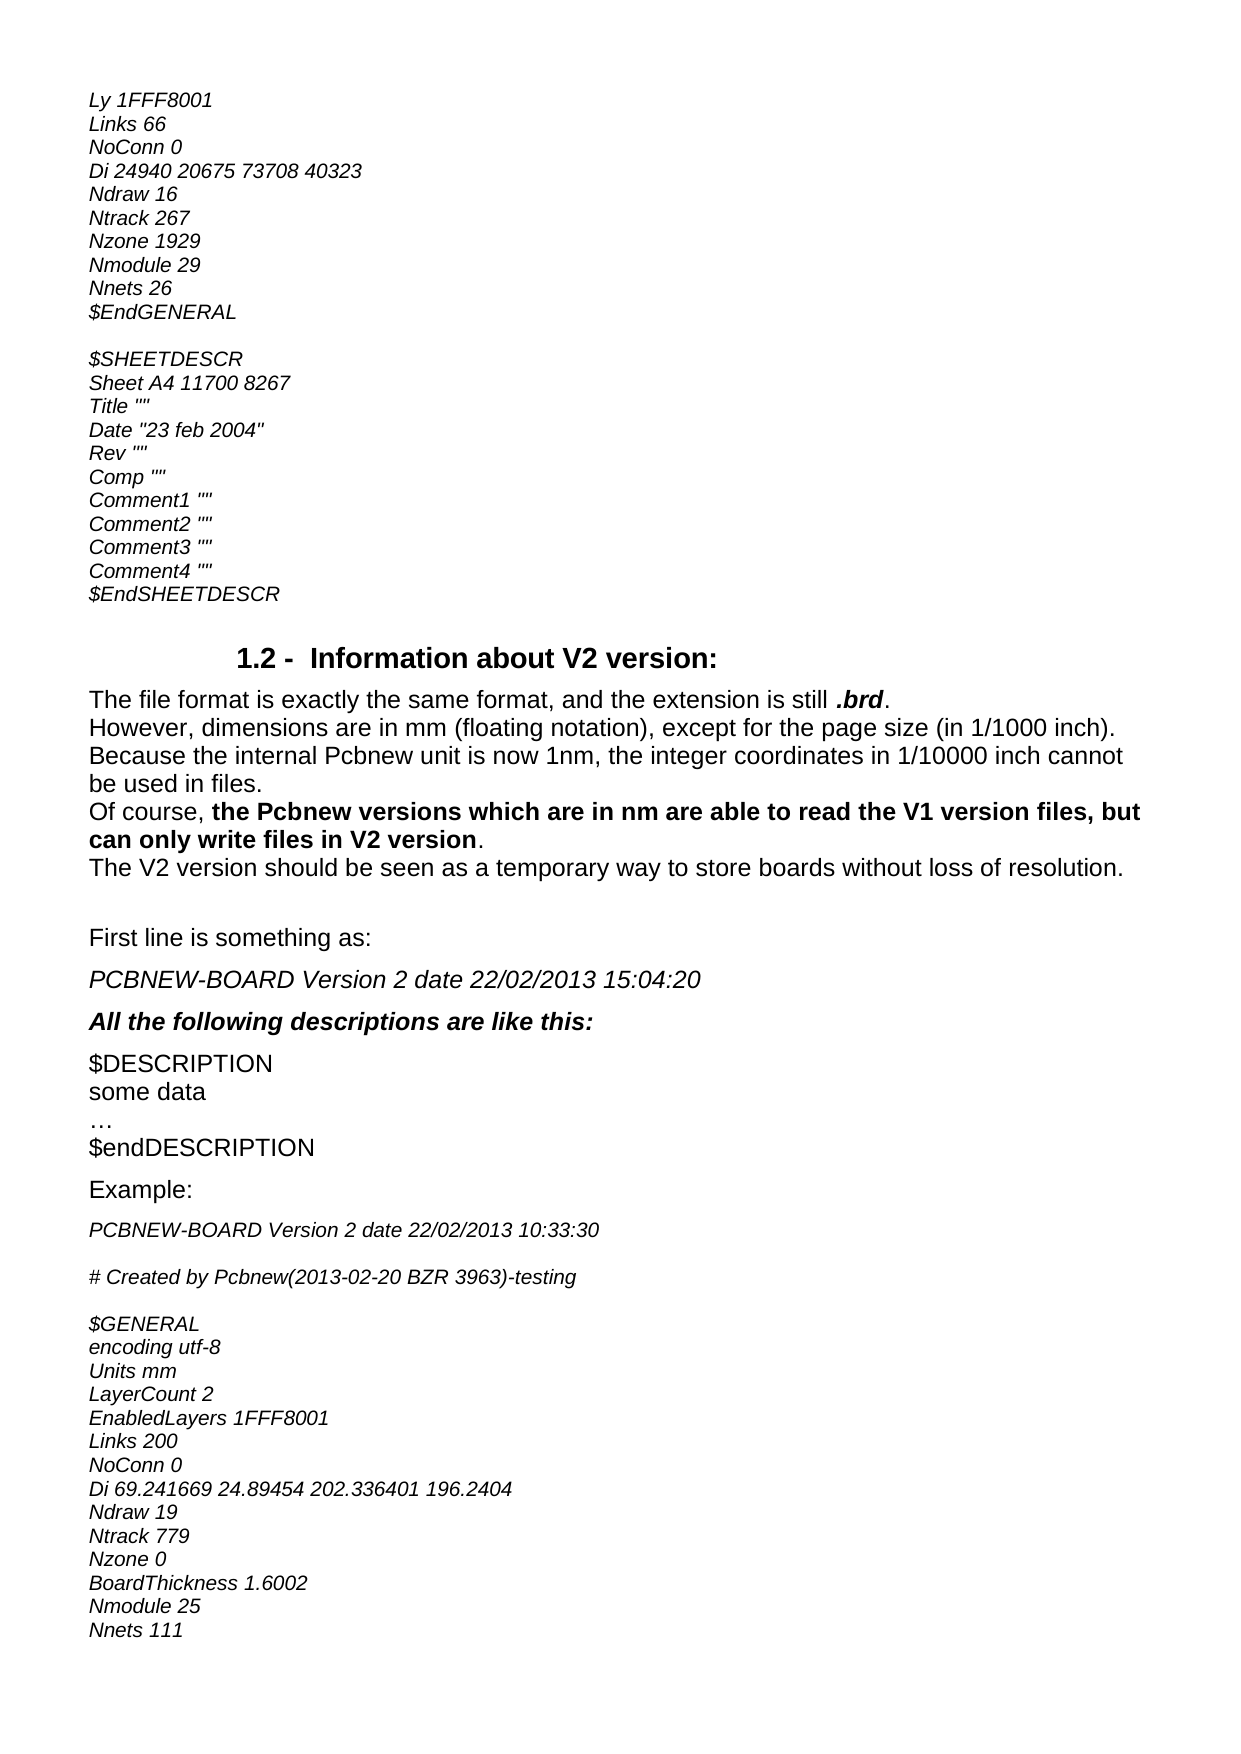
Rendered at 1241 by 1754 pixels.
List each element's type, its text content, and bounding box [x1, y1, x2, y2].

text All the following descriptions are like this: [88, 1008, 1152, 1036]
text $GENERAL [88, 1312, 1152, 1336]
subtitle Information about V2 version: [162, 642, 1152, 674]
text LayerCount 2 [88, 1383, 1152, 1406]
text Ly 1FFF8001 Links 66 NoConn 0 Di 24940 20675 73708 40323 Ndraw 16 Ntrack 267 Nzone 1929 Nmodule 29 Nnets 26 [88, 88, 1152, 300]
text First line is something as: [88, 924, 1152, 952]
text Of course, the Pcbnew versions which are in nm are able to read the V1 version files, but can only write files in V2 version. [88, 798, 1152, 854]
text EnabledLayers 1FFF8001 [88, 1406, 1152, 1430]
text PCBNEW-BOARD Version 2 date 22/02/2013 15:04:20 [88, 966, 1152, 994]
text Nnets 111 [88, 1618, 1152, 1642]
text $EndSHEETDESCR [88, 583, 1152, 630]
text However, dimensions are in mm (floating notation), except for the page size (in 1/1000 inch). [88, 714, 1152, 742]
text BoardThickness 1.6002 [88, 1571, 1152, 1595]
text Nmodule 25 [88, 1595, 1152, 1618]
text some data [88, 1078, 1152, 1106]
text NoConn 0 [88, 1453, 1152, 1477]
text Nzone 0 [88, 1548, 1152, 1571]
text PCBNEW-BOARD Version 2 date 22/02/2013 10:33:30 [88, 1218, 1152, 1242]
text Ntrack 779 [88, 1524, 1152, 1548]
text Ndraw 19 [88, 1501, 1152, 1524]
text encoding utf-8 [88, 1336, 1152, 1359]
text Example: [88, 1176, 1152, 1204]
text # Created by Pcbnew(2013-02-20 BZR 3963)-testing [88, 1265, 1152, 1289]
text … [88, 1106, 1152, 1134]
text $DESCRIPTION [88, 1050, 1152, 1078]
text Units mm [88, 1359, 1152, 1383]
text $endDESCRIPTION [88, 1134, 1152, 1162]
text The V2 version should be seen as a temporary way to store boards without loss of resolution. [88, 854, 1152, 882]
text Links 200 [88, 1430, 1152, 1453]
text $EndGENERAL $SHEETDESCR Sheet A4 11700 8267 Title "" Date "23 feb 2004" Rev "" Comp "" Comment1 "" Comment2 "" Comment3 "" Comment4 "" [88, 300, 1152, 583]
text Because the internal Pcbnew unit is now 1nm, the integer coordinates in 1/10000 inch cannot be used in files. [88, 742, 1152, 798]
text The file format is exactly the same format, and the extension is still .brd. [88, 686, 1152, 714]
text Di 69.241669 24.89454 202.336401 196.2404 [88, 1477, 1152, 1501]
